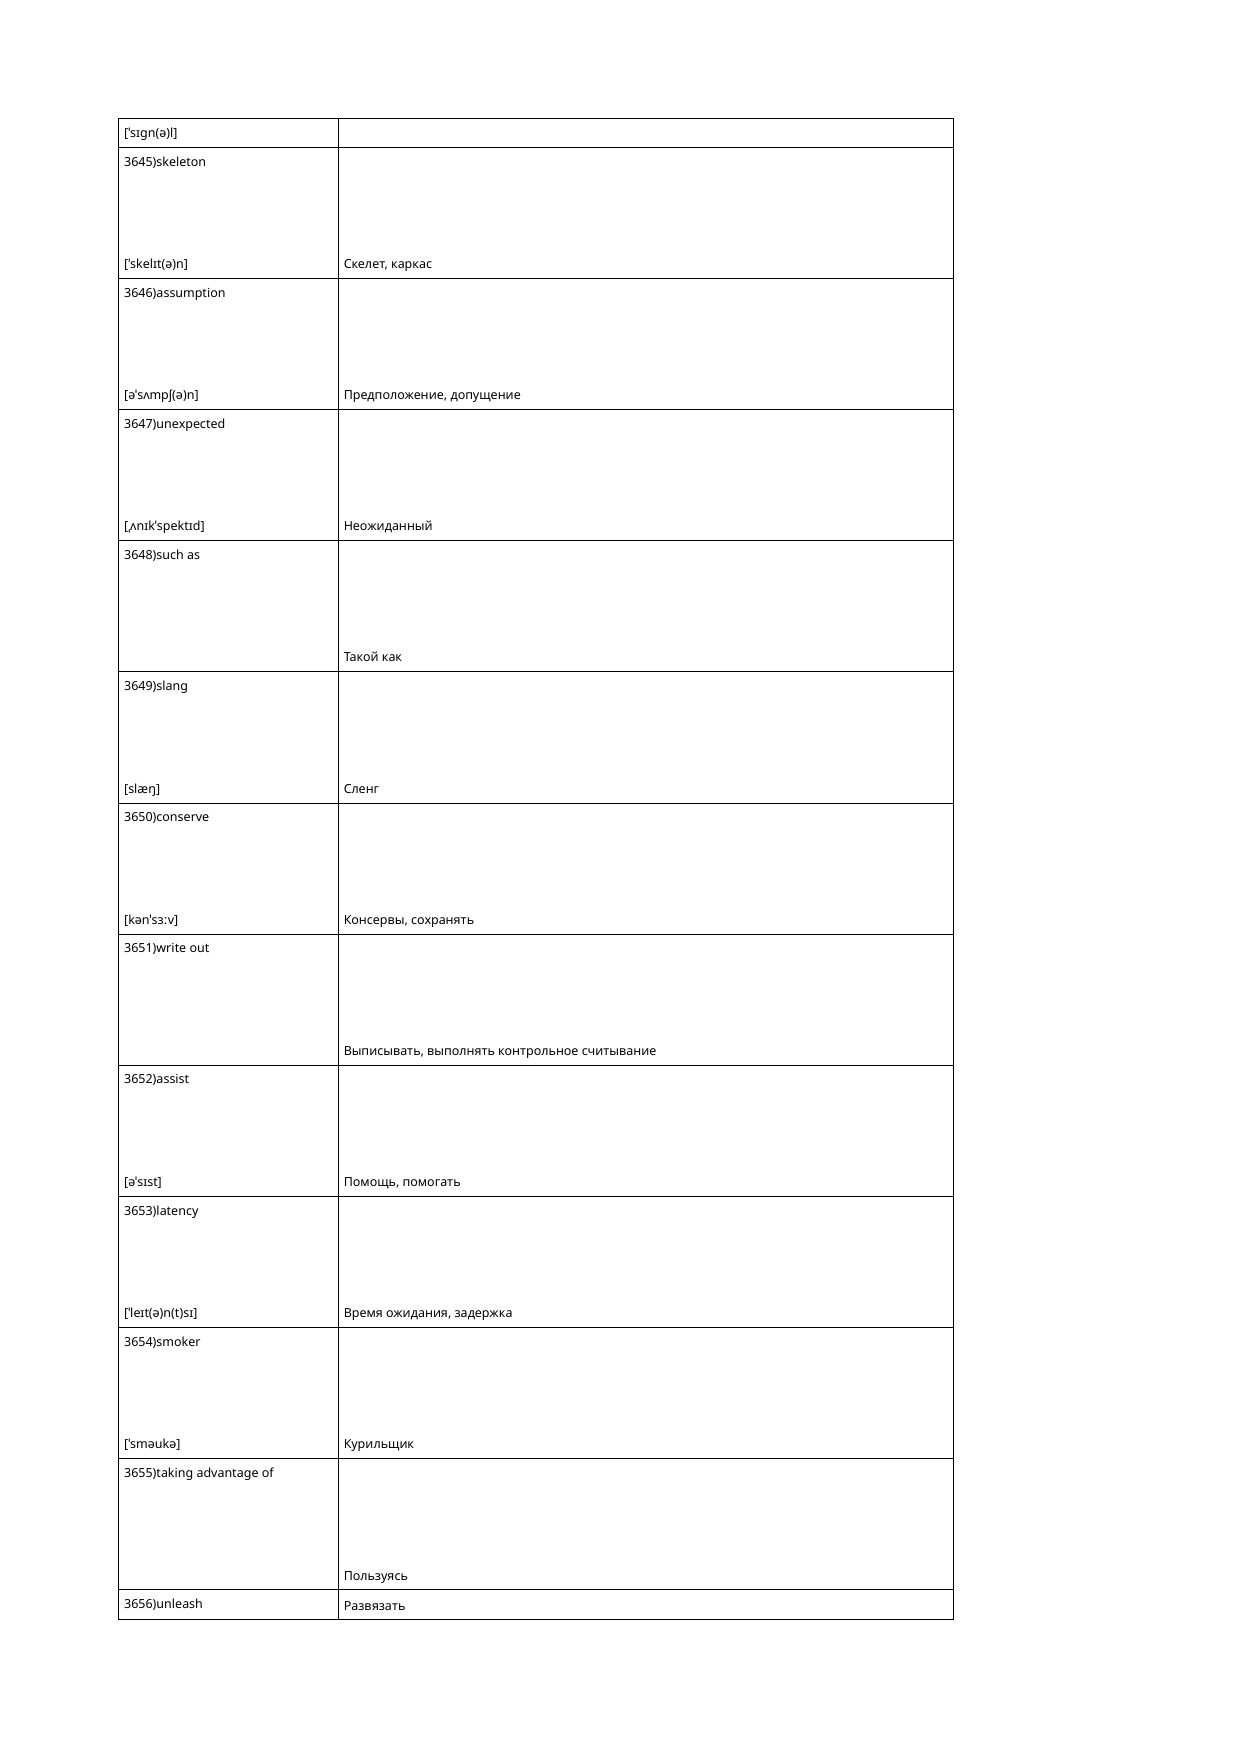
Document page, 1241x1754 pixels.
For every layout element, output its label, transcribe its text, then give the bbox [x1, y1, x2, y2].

table_cell Предположение, допущение [339, 279, 953, 409]
table_cell 3655)taking advantage of [119, 1459, 338, 1589]
table_cell 3646)assumption [əˈsʌmpʃ(ə)n] [119, 279, 338, 409]
table_cell [339, 119, 953, 147]
table_cell Пользуясь [339, 1459, 953, 1589]
table_cell Помощь, помогать [339, 1066, 953, 1196]
table_cell Сленг [339, 672, 953, 802]
table_cell 3653)latency [ˈleɪt(ə)n(t)sɪ] [119, 1197, 338, 1327]
table_cell Консервы, сохранять [339, 804, 953, 934]
table_cell Неожиданный [339, 410, 953, 540]
table_cell Скелет, каркас [339, 148, 953, 278]
table_cell Развязать [339, 1590, 953, 1619]
table_cell 3647)unexpected [ˌʌnɪkˈspektɪd] [119, 410, 338, 540]
table_cell Выписывать, выполнять контрольное считывание [339, 935, 953, 1065]
table_cell Такой как [339, 541, 953, 671]
table_cell [ˈsɪgn(ə)l] [119, 119, 338, 147]
table_cell 3654)smoker [ˈsməukə] [119, 1328, 338, 1458]
table_cell 3650)conserve [kənˈsɜːv] [119, 804, 338, 934]
table_cell 3648)such as [119, 541, 338, 671]
table_cell 3651)write out [119, 935, 338, 1065]
table_cell 3649)slang [slæŋ] [119, 672, 338, 802]
table_cell 3645)skeleton [ˈskelɪt(ə)n] [119, 148, 338, 278]
table_cell 3656)unleash [119, 1590, 338, 1619]
table_cell Курильщик [339, 1328, 953, 1458]
table_cell Время ожидания, задержка [339, 1197, 953, 1327]
table_cell 3652)assist [əˈsɪst] [119, 1066, 338, 1196]
